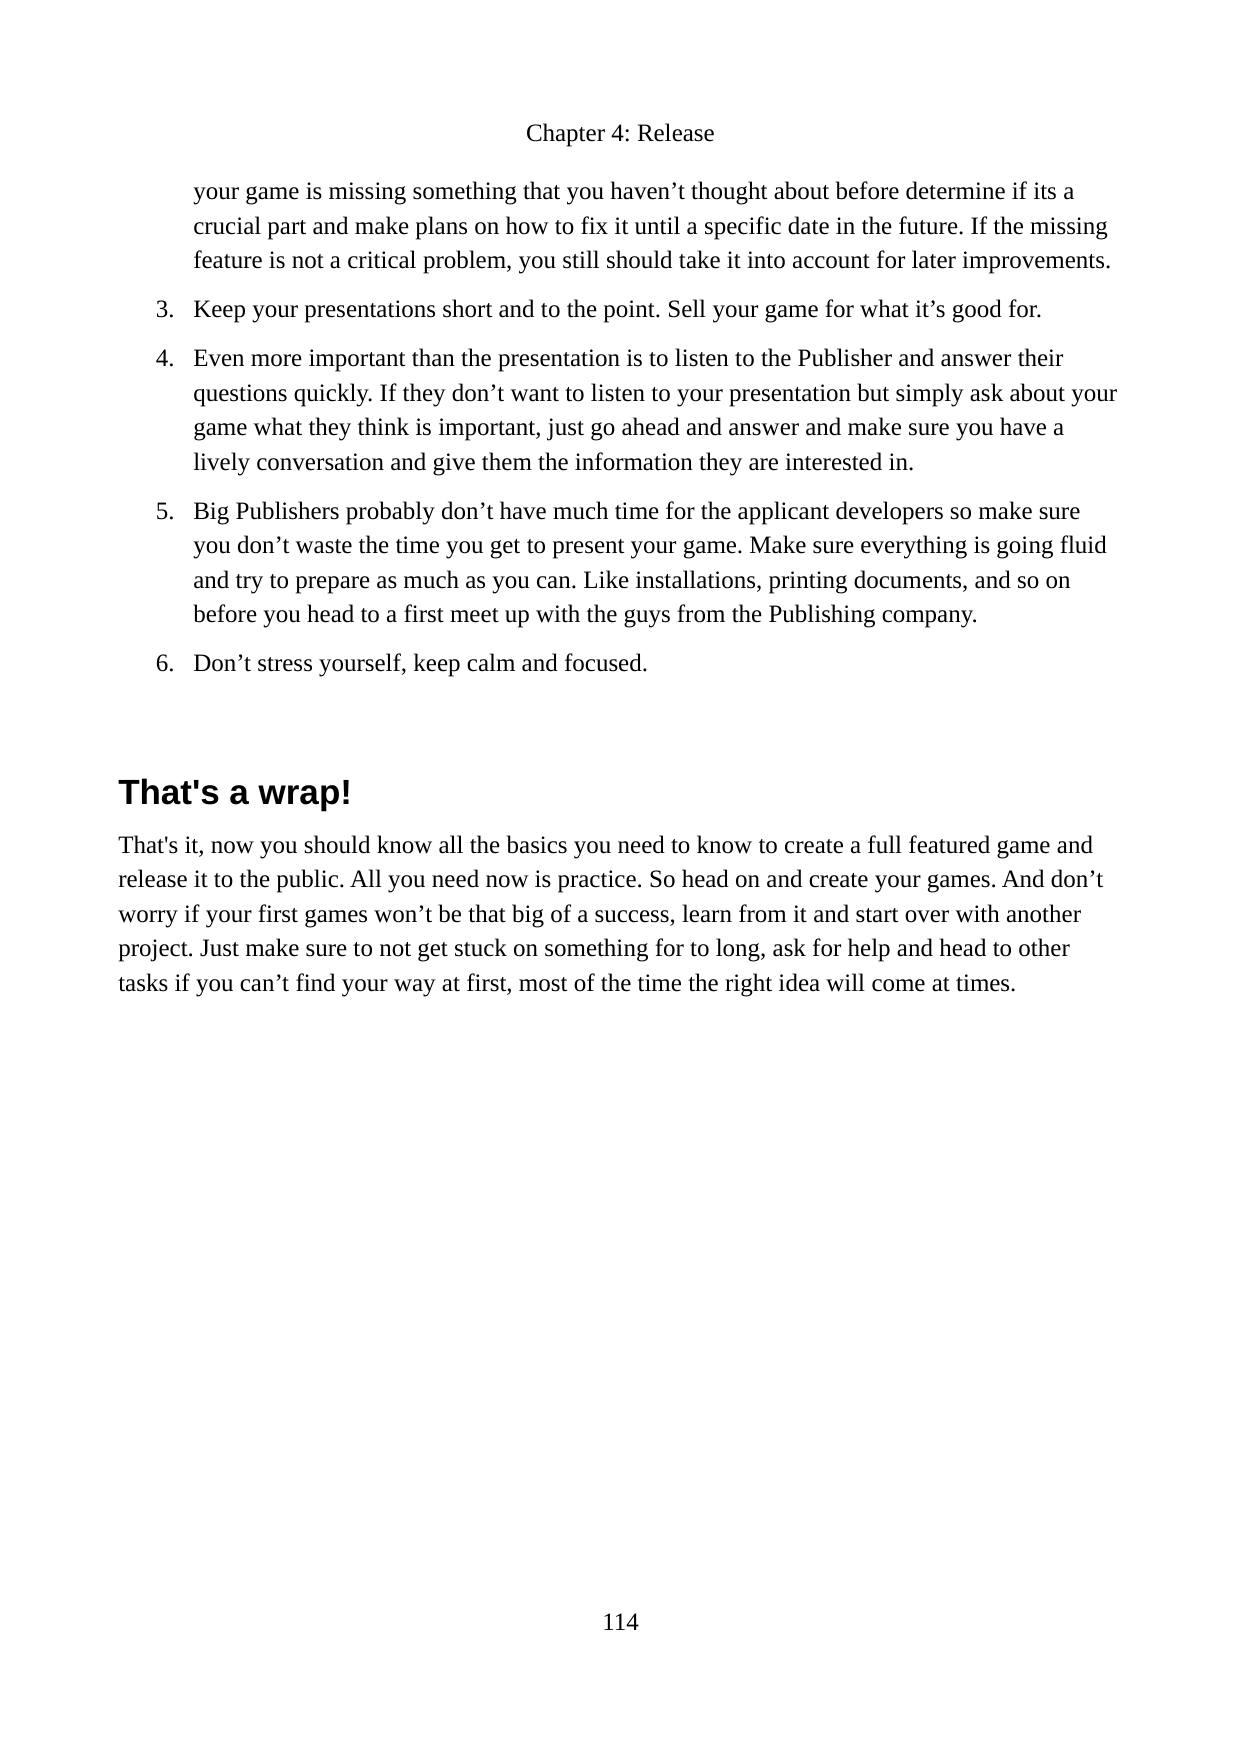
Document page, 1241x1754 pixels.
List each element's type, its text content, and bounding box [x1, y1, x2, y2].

list your game is missing something that you haven’t thought about before determine if its a crucial part and make plans on how to fix it until a specific date in the future. If the missing feature is not a critical problem, you still should take it into account for later improvements. [156, 176, 1122, 274]
list Keep your presentations short and to the point. Sell your game for what it’s good for. [156, 294, 1122, 323]
list Don’t stress yourself, keep calm and focused. [156, 648, 1122, 677]
text That's it, now you should know all the basics you need to know to create a full featured game and release it to the public. All you need now is practice. So head on and create your games. And don’t worry if your first games won’t be that big of a success, learn from it and start over with another project. Just make sure to not get stuck on something for to long, ask for help and head to other tasks if you can’t find your way at first, most of the time the right idea will come at times. [118, 830, 1122, 997]
list Even more important than the presentation is to listen to the Publisher and answer their questions quickly. If they don’t want to listen to your presentation but simply ask about your game what they think is important, just go ahead and answer and make sure you have a lively conversation and give them the information they are interested in. [156, 343, 1122, 476]
list Big Publishers probably don’t have much time for the applicant developers so make sure you don’t waste the time you get to present your game. Make sure everything is going fluid and try to prepare as much as you can. Like installations, printing documents, and so on before you head to a first meet up with the guys from the Publishing company. [156, 496, 1122, 628]
